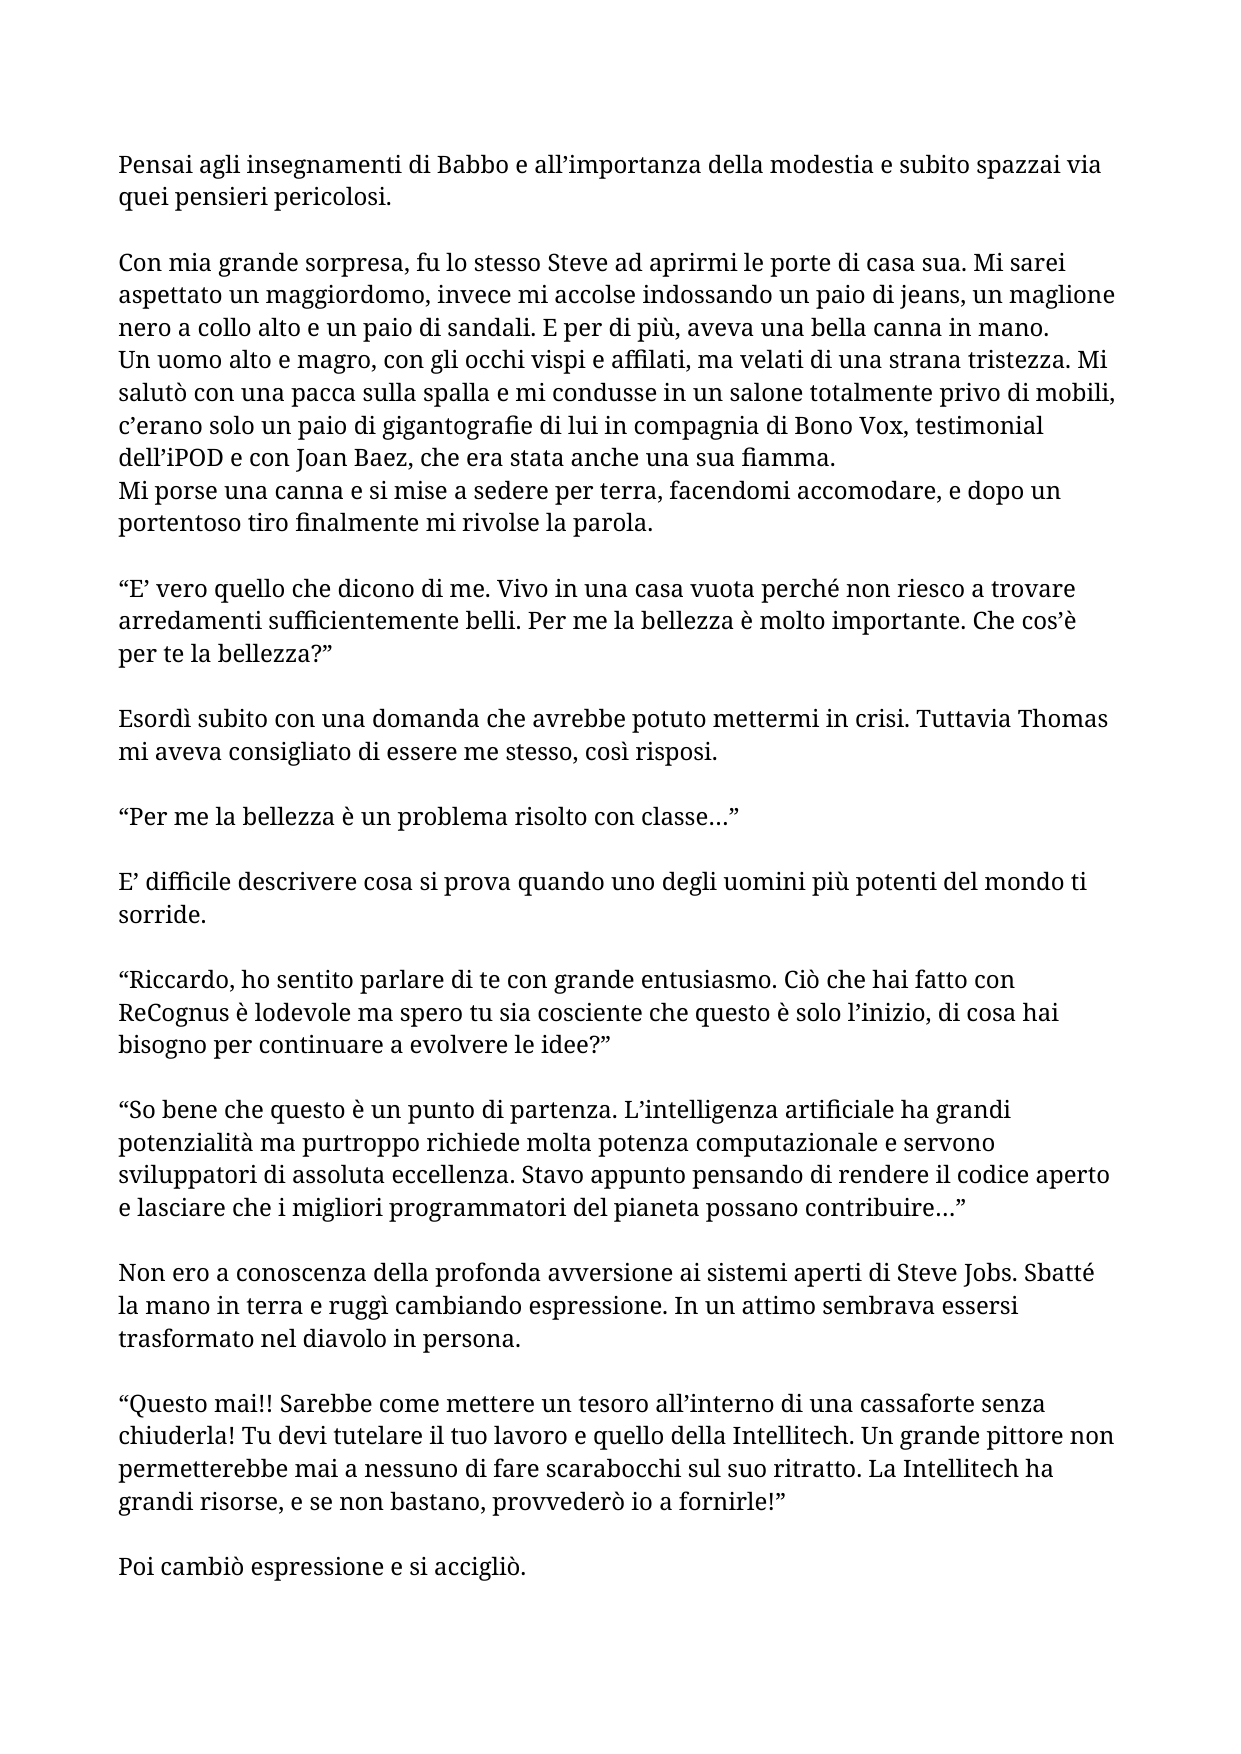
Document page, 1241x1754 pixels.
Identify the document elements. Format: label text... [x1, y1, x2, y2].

text Mi porse una canna e si mise a sedere per terra, facendomi accomodare, e dopo un portentoso tiro finalmente mi rivolse la parola. [118, 474, 1122, 539]
text Un uomo alto e magro, con gli occhi vispi e affilati, ma velati di una strana tristezza. Mi salutò con una pacca sulla spalla e mi condusse in un salone totalmente privo di mobili, c’erano solo un paio di gigantografie di lui in compagnia di Bono Vox, testimonial dell’iPOD e con Joan Baez, che era stata anche una sua fiamma. [118, 343, 1122, 474]
text Poi cambiò espressione e si accigliò. [118, 1549, 1122, 1582]
text Con mia grande sorpresa, fu lo stesso Steve ad aprirmi le porte di casa sua. Mi sarei aspettato un maggiordomo, invece mi accolse indossando un paio di jeans, un maglione nero a collo alto e un paio di sandali. E per di più, aveva una bella canna in mano. [118, 245, 1122, 343]
text E’ difficile descrivere cosa si prova quando uno degli uomini più potenti del mondo ti sorride. [118, 865, 1122, 930]
text “So bene che questo è un punto di partenza. L’intelligenza artificiale ha grandi potenzialità ma purtroppo richiede molta potenza computazionale e servono sviluppatori di assoluta eccellenza. Stavo appunto pensando di rendere il codice aperto e lasciare che i migliori programmatori del pianeta possano contribuire…” [118, 1093, 1122, 1223]
text “Questo mai!! Sarebbe come mettere un tesoro all’interno di una cassaforte senza chiuderla! Tu devi tutelare il tuo lavoro e quello della Intellitech. Un grande pittore non permetterebbe mai a nessuno di fare scarabocchi sul suo ritratto. La Intellitech ha grandi risorse, e se non bastano, provvederò io a fornirle!” [118, 1387, 1122, 1517]
text Pensai agli insegnamenti di Babbo e all’importanza della modestia e subito spazzai via quei pensieri pericolosi. [118, 148, 1122, 213]
text Non ero a conoscenza della profonda avversione ai sistemi aperti di Steve Jobs. Sbatté la mano in terra e ruggì cambiando espressione. In un attimo sembrava essersi trasformato nel diavolo in persona. [118, 1256, 1122, 1354]
text Esordì subito con una domanda che avrebbe potuto mettermi in crisi. Tuttavia Thomas mi aveva consigliato di essere me stesso, così risposi. [118, 702, 1122, 767]
text “Riccardo, ho sentito parlare di te con grande entusiasmo. Ciò che hai fatto con ReCognus è lodevole ma spero tu sia cosciente che questo è solo l’inizio, di cosa hai bisogno per continuare a evolvere le idee?” [118, 963, 1122, 1061]
text “Per me la bellezza è un problema risolto con classe…” [118, 800, 1122, 832]
text “E’ vero quello che dicono di me. Vivo in una casa vuota perché non riesco a trovare arredamenti sufficientemente belli. Per me la bellezza è molto importante. Che cos’è per te la bellezza?” [118, 571, 1122, 669]
